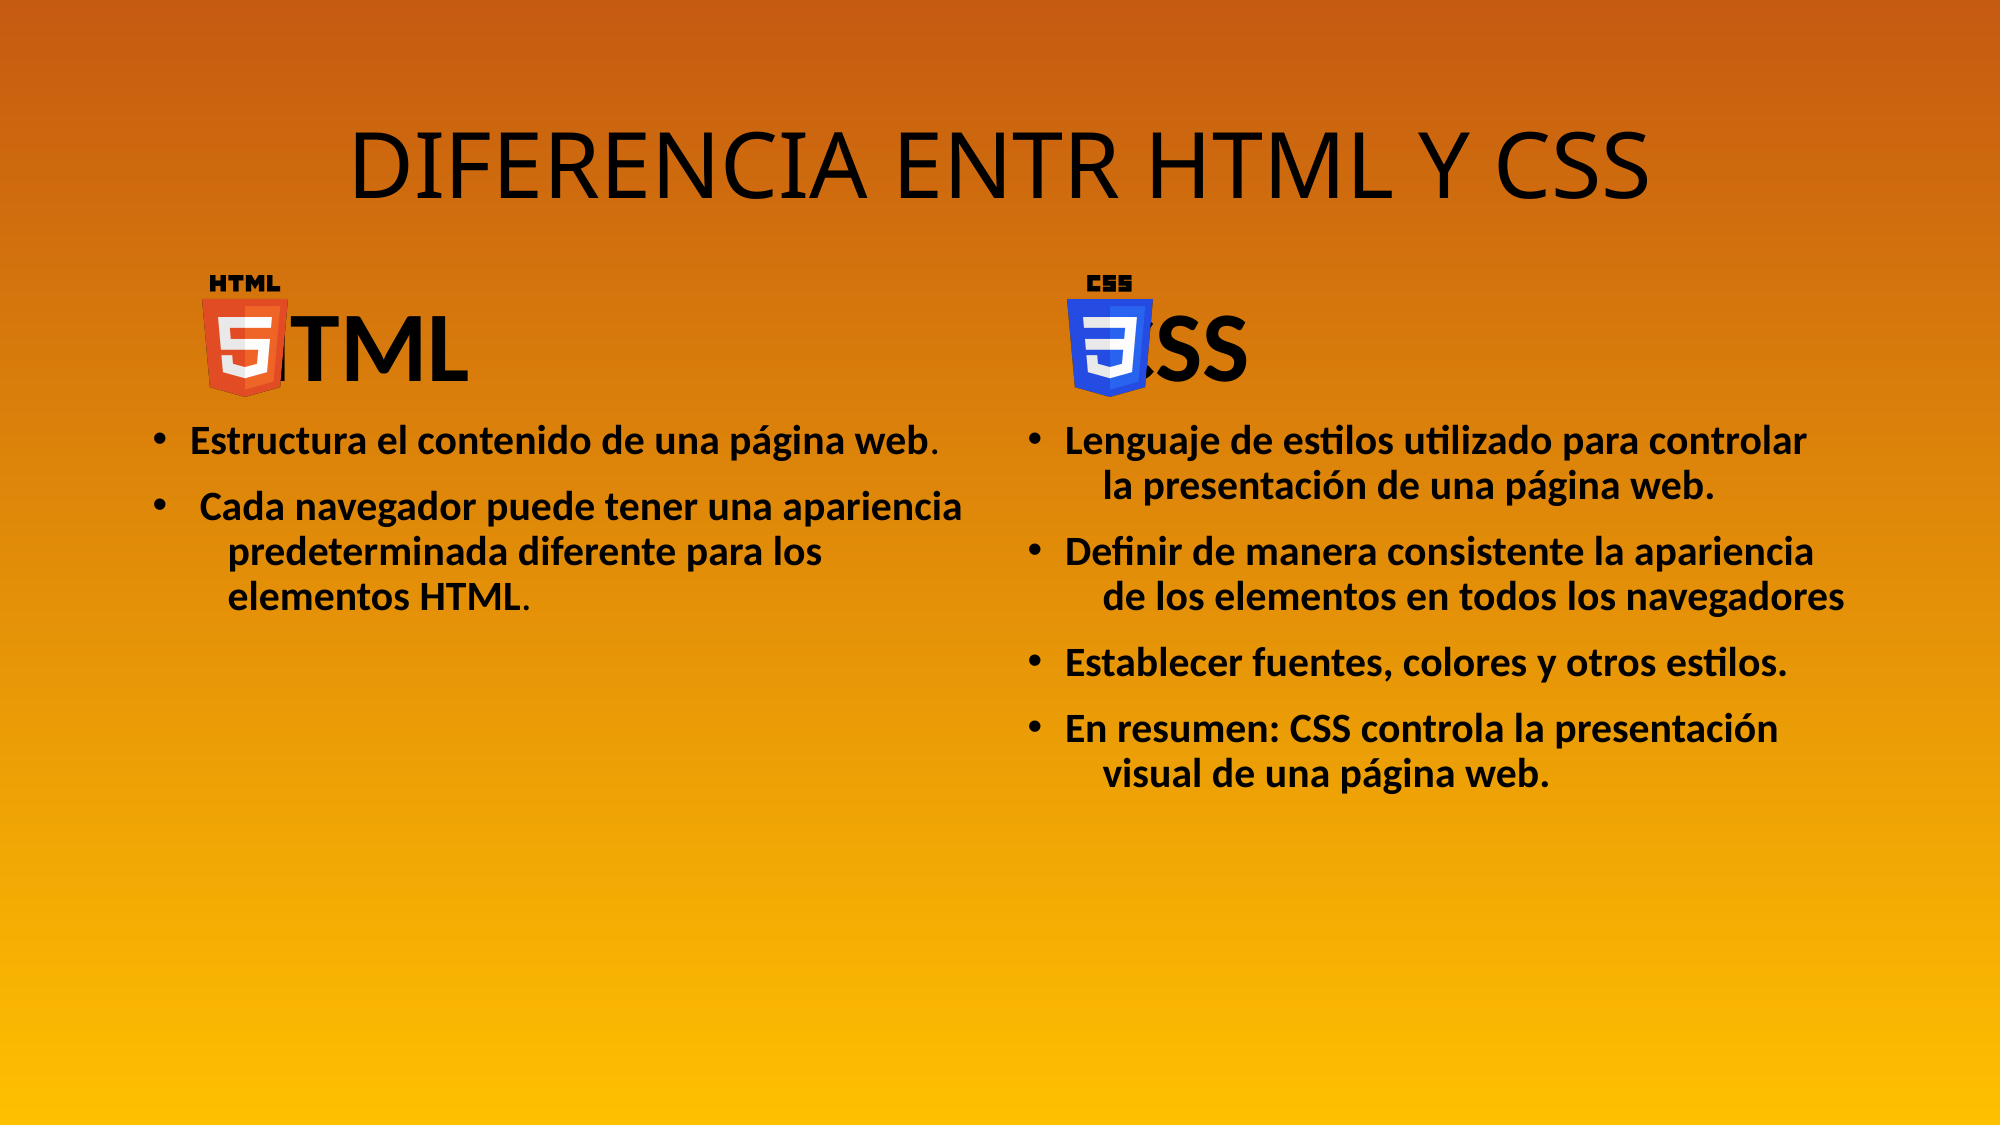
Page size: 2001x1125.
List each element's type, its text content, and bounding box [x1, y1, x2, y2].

title DIFERENCIA ENTR HTML Y CSS [137, 59, 1863, 278]
list Estructura el contenido de una página web. Cada navegador puede tener una apariencia predeterminada diferente para los elementos HTML. [137, 410, 984, 1016]
picture [1067, 275, 1153, 397]
list CSS [1012, 275, 1863, 410]
list HTML [137, 275, 984, 410]
list Lenguaje de estilos utilizado para controlar la presentación de una página web. Definir de manera consistente la apariencia de los elementos en todos los navegadores Establecer fuentes, colores y otros estilos. En resumen: CSS controla la presentación visual de una página web. [1012, 410, 1863, 1016]
picture [202, 275, 288, 397]
